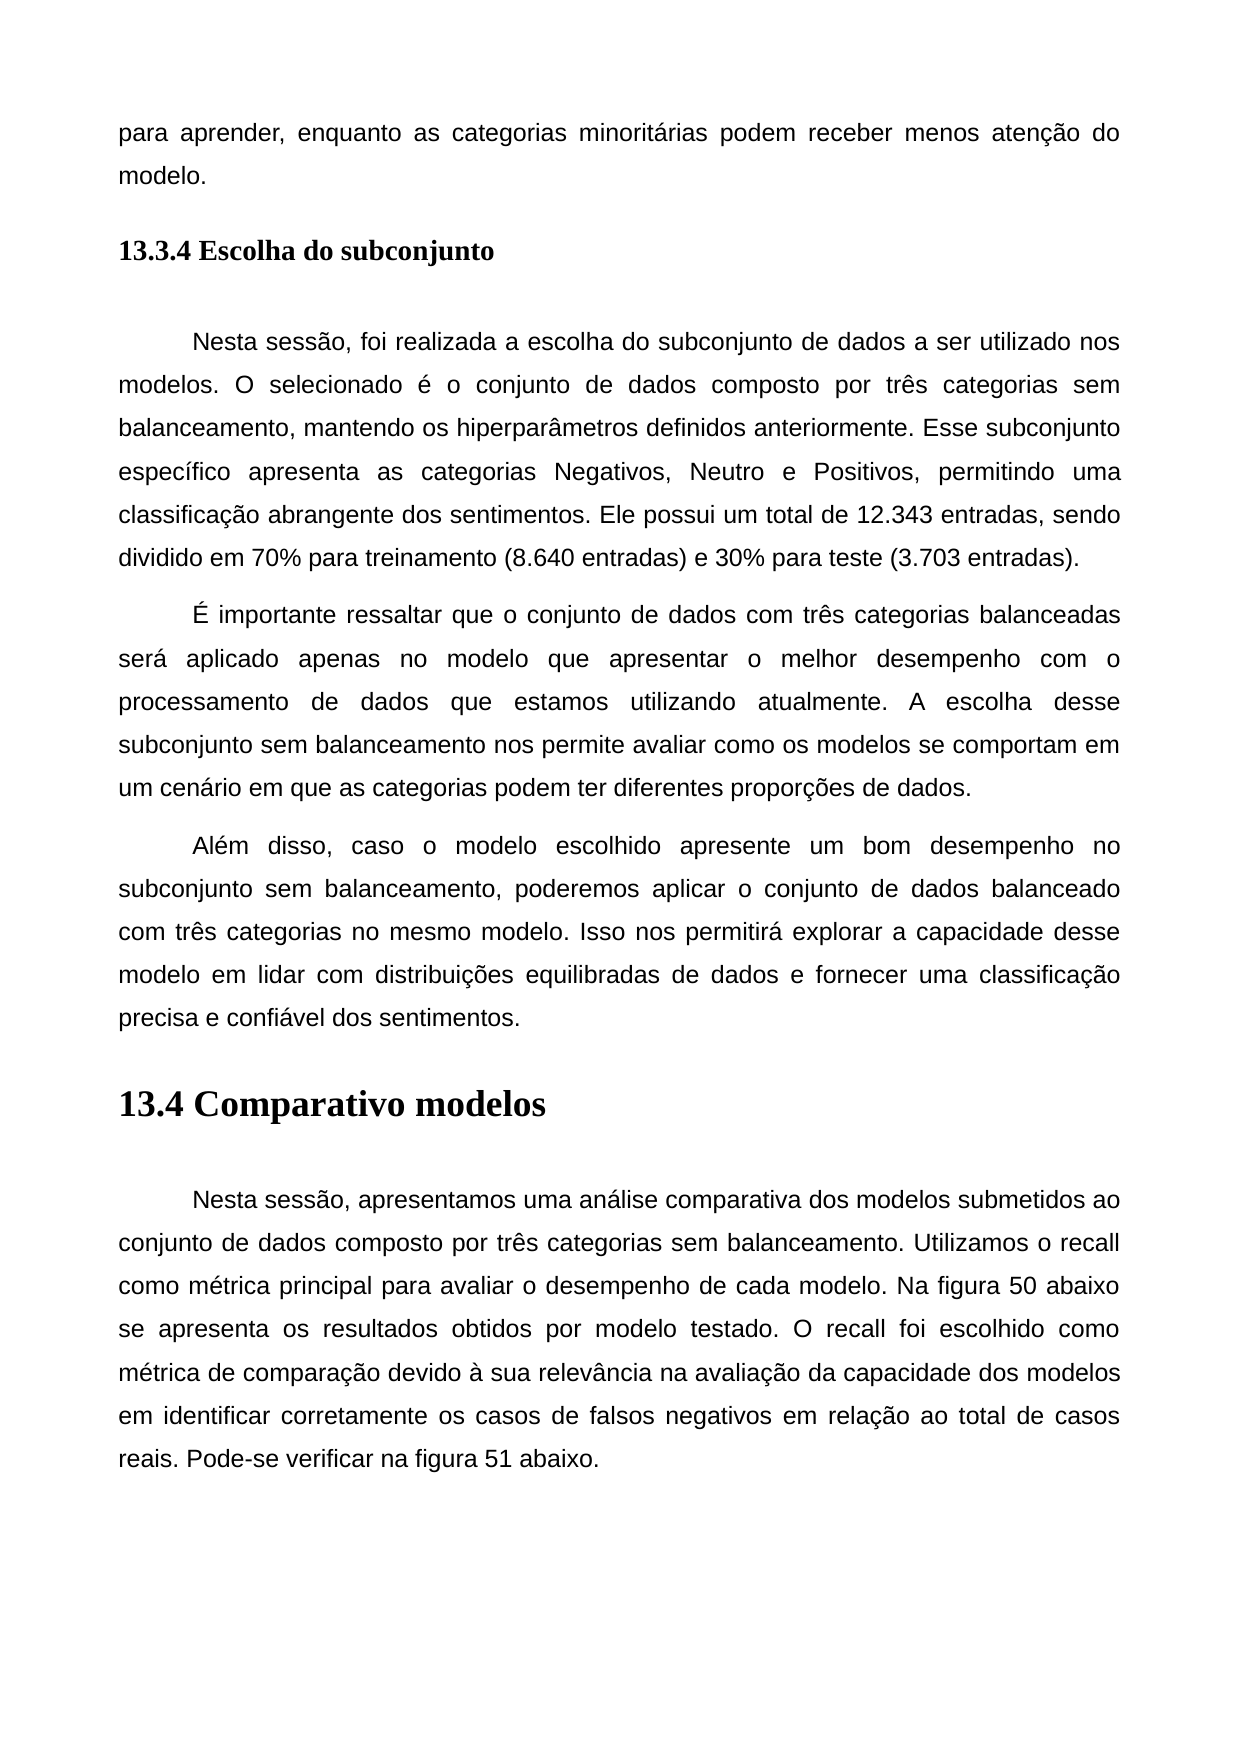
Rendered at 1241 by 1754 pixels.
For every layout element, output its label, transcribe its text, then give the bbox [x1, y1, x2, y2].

text para aprender, enquanto as categorias minoritárias podem receber menos atenção do modelo. [118, 118, 1122, 190]
text É importante ressaltar que o conjunto de dados com três categorias balanceadas será aplicado apenas no modelo que apresentar o melhor desempenho com o processamento de dados que estamos utilizando atualmente. A escolha desse subconjunto sem balanceamento nos permite avaliar como os modelos se comportam em um cenário em que as categorias podem ter diferentes proporções de dados. [118, 601, 1122, 802]
text Nesta sessão, apresentamos uma análise comparativa dos modelos submetidos ao conjunto de dados composto por três categorias sem balanceamento. Utilizamos o recall como métrica principal para avaliar o desempenho de cada modelo. Na figura 50 abaixo se apresenta os resultados obtidos por modelo testado. O recall foi escolhido como métrica de comparação devido à sua relevância na avaliação da capacidade dos modelos em identificar corretamente os casos de falsos negativos em relação ao total de casos reais. Pode-se verificar na figura 51 abaixo. [118, 1185, 1122, 1472]
text Nesta sessão, foi realizada a escolha do subconjunto de dados a ser utilizado nos modelos. O selecionado é o conjunto de dados composto por três categorias sem balanceamento, mantendo os hiperparâmetros definidos anteriormente. Esse subconjunto específico apresenta as categorias Negativos, Neutro e Positivos, permitindo uma classificação abrangente dos sentimentos. Ele possui um total de 12.343 entradas, sendo dividido em 70% para treinamento (8.640 entradas) e 30% para teste (3.703 entradas). [118, 327, 1122, 572]
text Além disso, caso o modelo escolhido apresente um bom desempenho no subconjunto sem balanceamento, poderemos aplicar o conjunto de dados balanceado com três categorias no mesmo modelo. Isso nos permitirá explorar a capacidade desse modelo em lidar com distribuições equilibradas de dados e fornecer uma classificação precisa e confiável dos sentimentos. [118, 831, 1122, 1032]
subtitle 13.4 Comparativo modelos [118, 1082, 1122, 1125]
subtitle 13.3.4 Escolha do subconjunto [118, 233, 1122, 267]
